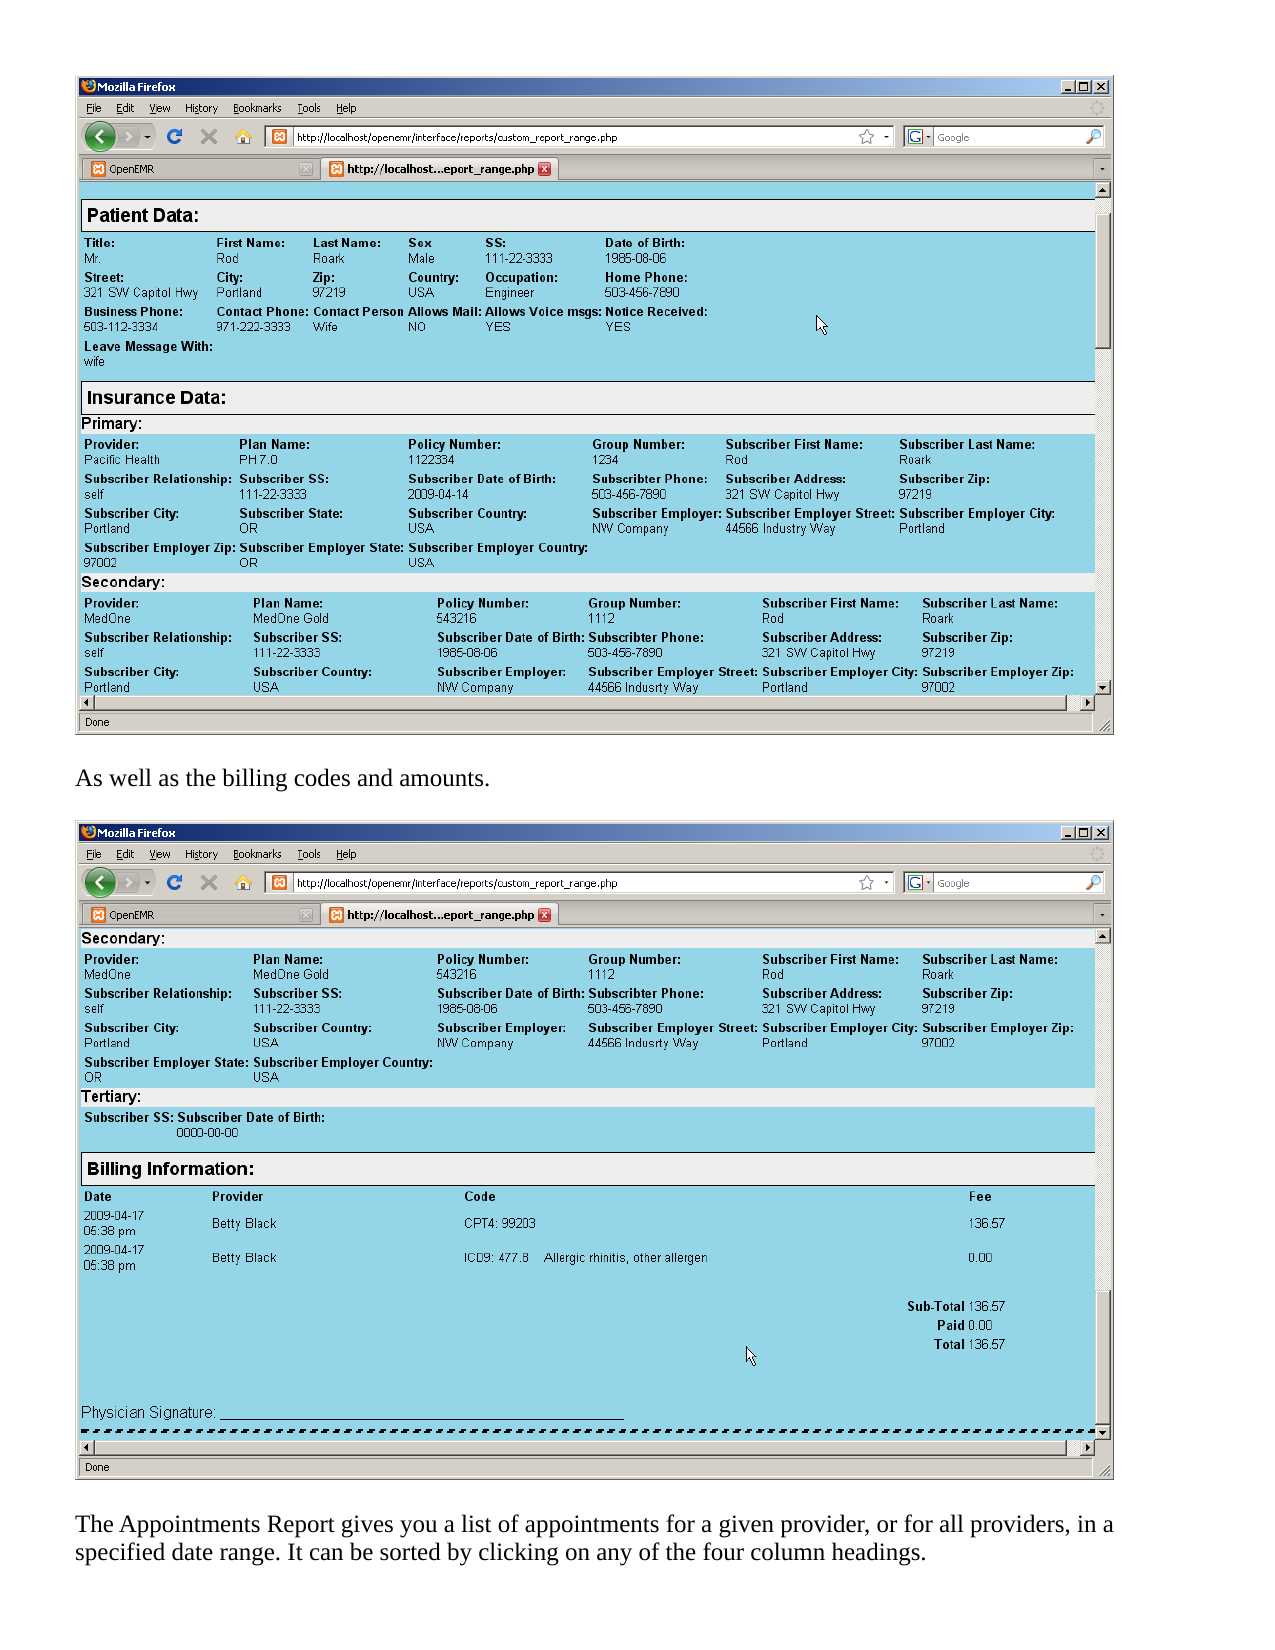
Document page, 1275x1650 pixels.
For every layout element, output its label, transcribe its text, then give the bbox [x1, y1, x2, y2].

picture [75, 75, 1114, 735]
text As well as the billing codes and amounts. [75, 763, 1200, 792]
picture [75, 820, 1114, 1480]
text The Appointments Report gives you a list of appointments for a given provider, or for all providers, in a specified date range. It can be sorted by clicking on any of the four column headings. [75, 1509, 1200, 1566]
